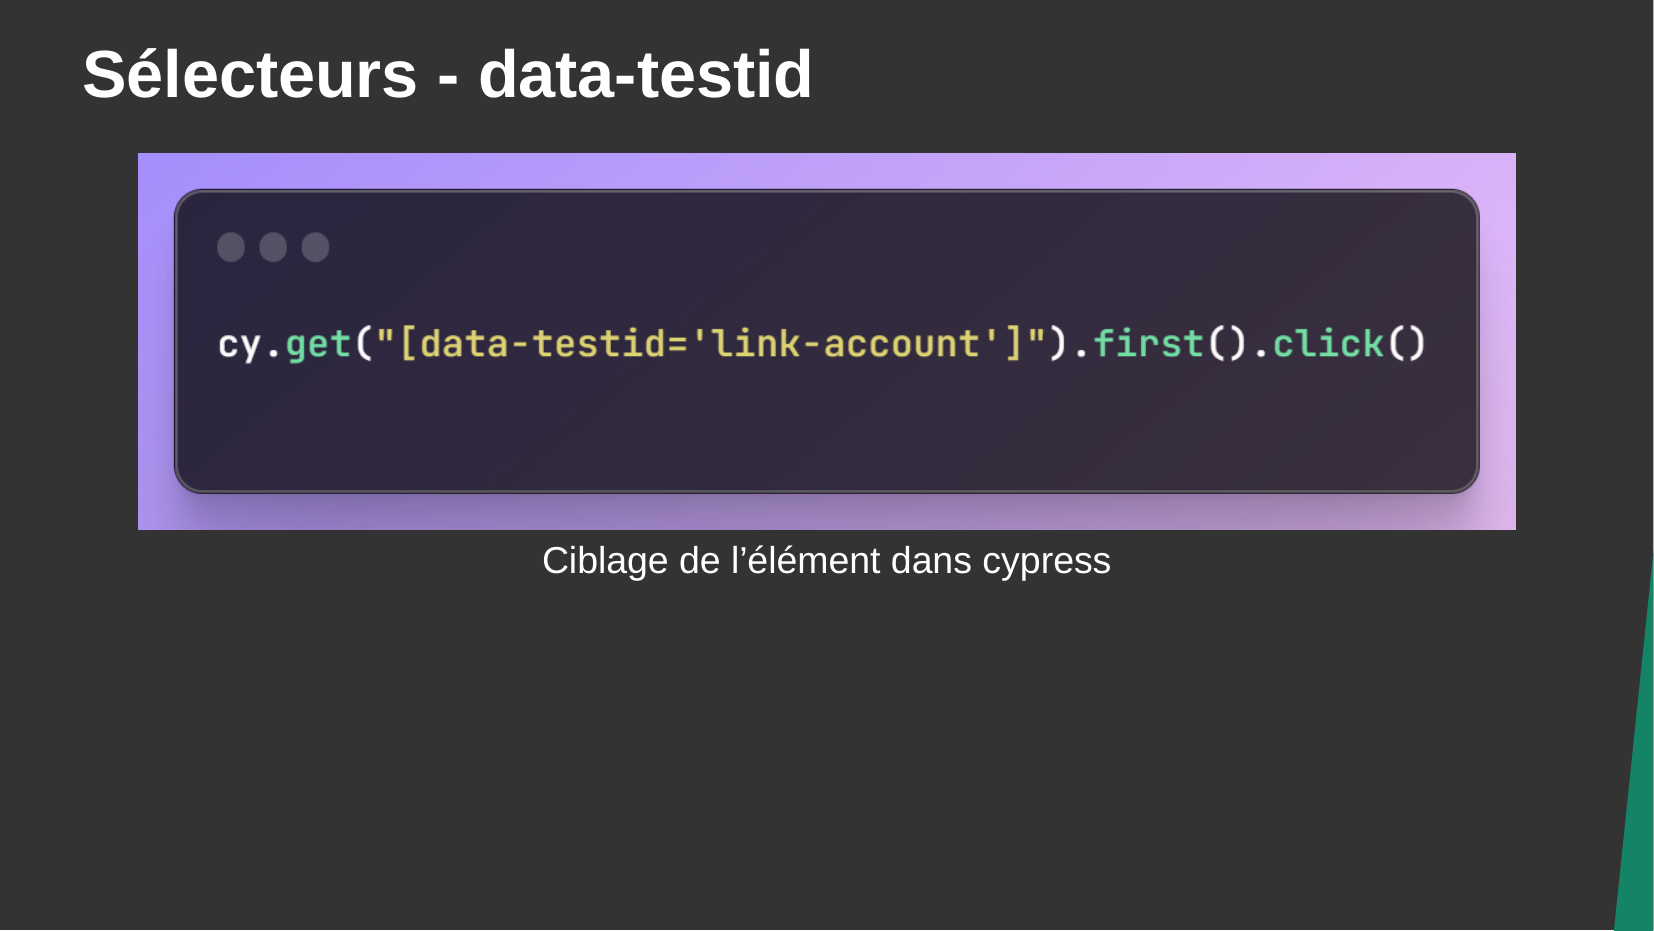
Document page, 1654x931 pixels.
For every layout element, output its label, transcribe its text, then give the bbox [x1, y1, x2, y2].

text_box [1613, 546, 1654, 931]
text_box Ciblage de l’élément dans cypress [141, 532, 1512, 591]
title Sélecteurs - data-testid [82, 37, 886, 119]
picture [138, 153, 1516, 530]
